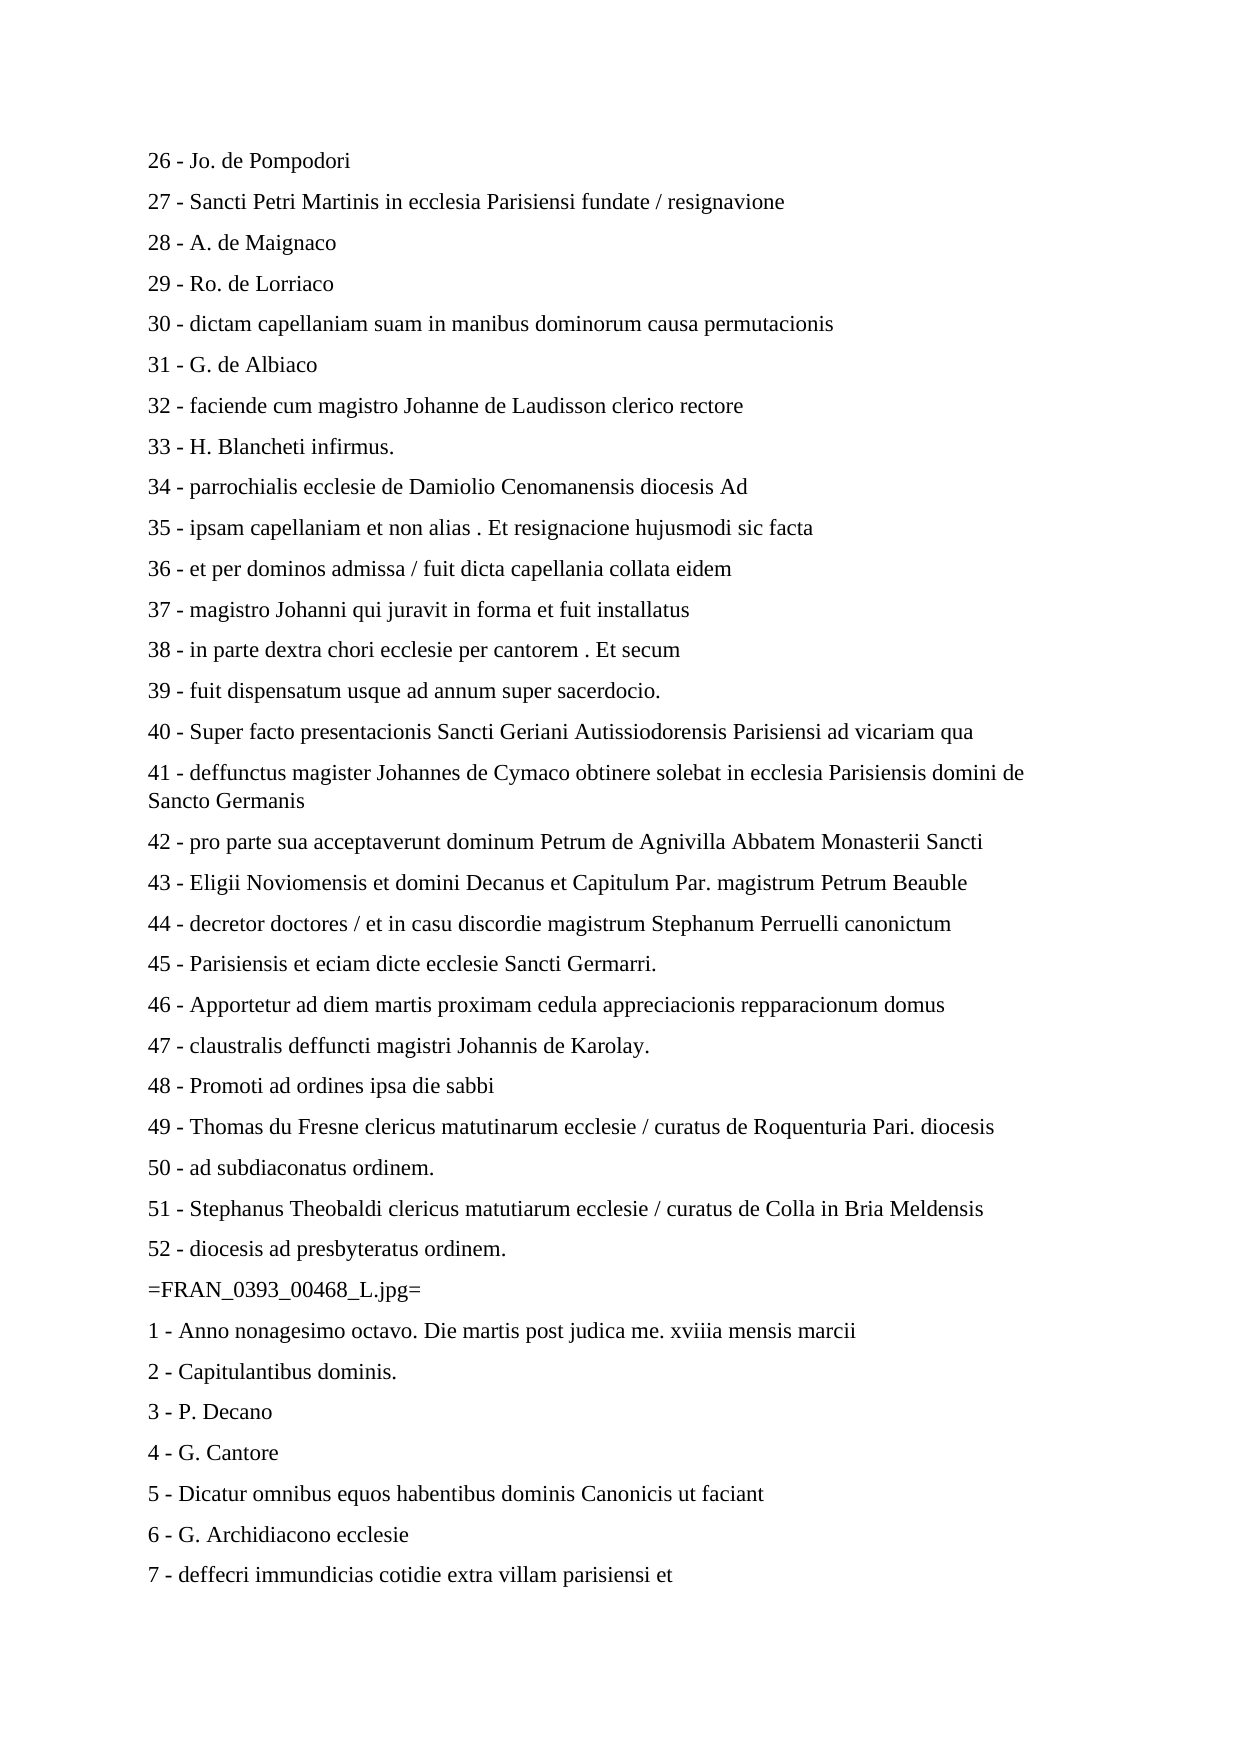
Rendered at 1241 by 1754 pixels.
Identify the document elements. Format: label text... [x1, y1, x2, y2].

text 39 - fuit dispensatum usque ad annum super sacerdocio. [148, 677, 1093, 703]
text 51 - Stephanus Theobaldi clericus matutiarum ecclesie / curatus de Colla in Bria Meldensis [148, 1195, 1093, 1221]
text 38 - in parte dextra chori ecclesie per cantorem . Et secum [148, 636, 1093, 663]
text 44 - decretor doctores / et in casu discordie magistrum Stephanum Perruelli canonictum [148, 910, 1093, 936]
text 49 - Thomas du Fresne clericus matutinarum ecclesie / curatus de Roquenturia Pari. diocesis [148, 1113, 1093, 1140]
text 34 - parrochialis ecclesie de Damiolio Cenomanensis diocesis Ad [148, 473, 1093, 500]
text 42 - pro parte sua acceptaverunt dominum Petrum de Agnivilla Abbatem Monasterii Sancti [148, 828, 1093, 854]
text 7 - deffecri immundicias cotidie extra villam parisiensi et [148, 1561, 1093, 1588]
text 26 - Jo. de Pompodori [148, 148, 1093, 174]
text 35 - ipsam capellaniam et non alias . Et resignacione hujusmodi sic facta [148, 514, 1093, 541]
text 29 - Ro. de Lorriaco [148, 270, 1093, 296]
text 43 - Eligii Noviomensis et domini Decanus et Capitulum Par. magistrum Petrum Beauble [148, 869, 1093, 895]
text 3 - P. Decano [148, 1398, 1093, 1425]
text 32 - faciende cum magistro Johanne de Laudisson clerico rectore [148, 392, 1093, 418]
text 40 - Super facto presentacionis Sancti Geriani Autissiodorensis Parisiensi ad vicariam qua [148, 718, 1093, 744]
text 33 - H. Blancheti infirmus. [148, 433, 1093, 459]
text 37 - magistro Johanni qui juravit in forma et fuit installatus [148, 596, 1093, 622]
text 5 - Dicatur omnibus equos habentibus dominis Canonicis ut faciant [148, 1480, 1093, 1506]
text 4 - G. Cantore [148, 1439, 1093, 1466]
text 48 - Promoti ad ordines ipsa die sabbi [148, 1073, 1093, 1099]
text 27 - Sancti Petri Martinis in ecclesia Parisiensi fundate / resignavione [148, 188, 1093, 215]
text 41 - deffunctus magister Johannes de Cymaco obtinere solebat in ecclesia Parisiensis domini de Sancto Germanis [148, 758, 1093, 814]
text =FRAN_0393_00468_L.jpg= [148, 1276, 1093, 1303]
text 47 - claustralis deffuncti magistri Johannis de Karolay. [148, 1032, 1093, 1058]
text 6 - G. Archidiacono ecclesie [148, 1521, 1093, 1547]
text 52 - diocesis ad presbyteratus ordinem. [148, 1236, 1093, 1262]
text 28 - A. de Maignaco [148, 229, 1093, 255]
text 45 - Parisiensis et eciam dicte ecclesie Sancti Germarri. [148, 950, 1093, 977]
text 36 - et per dominos admissa / fuit dicta capellania collata eidem [148, 555, 1093, 581]
text 1 - Anno nonagesimo octavo. Die martis post judica me. xviiia mensis marcii [148, 1317, 1093, 1343]
text 31 - G. de Albiaco [148, 351, 1093, 378]
text 50 - ad subdiaconatus ordinem. [148, 1154, 1093, 1180]
text 2 - Capitulantibus dominis. [148, 1358, 1093, 1384]
text 30 - dictam capellaniam suam in manibus dominorum causa permutacionis [148, 311, 1093, 337]
text 46 - Apportetur ad diem martis proximam cedula appreciacionis repparacionum domus [148, 991, 1093, 1017]
